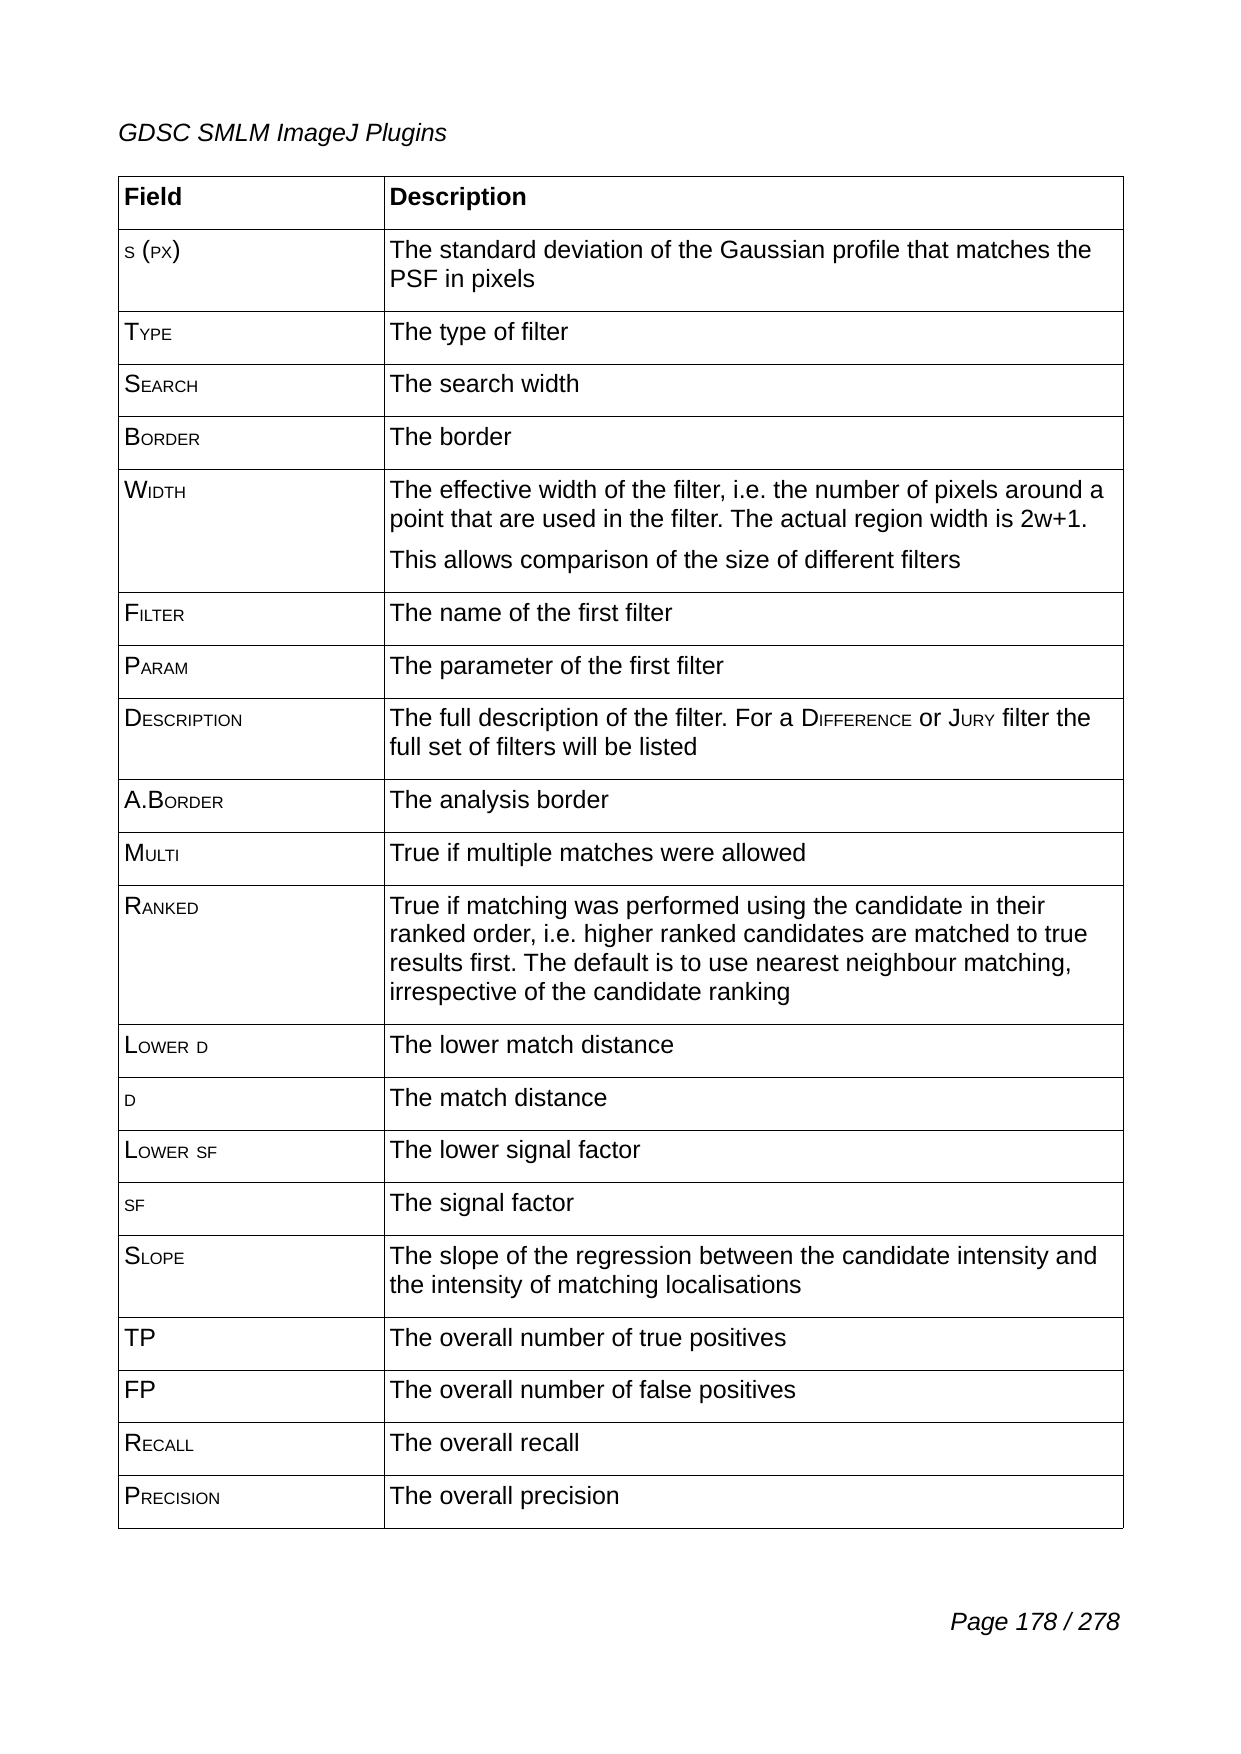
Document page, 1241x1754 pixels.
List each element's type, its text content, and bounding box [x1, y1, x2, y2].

table_cell Type [119, 312, 384, 363]
table_cell Description [119, 699, 384, 779]
table_header Field [119, 177, 384, 229]
table_cell Width [119, 470, 384, 592]
table_cell The lower match distance [385, 1025, 1123, 1077]
table_cell The type of filter [385, 312, 1123, 363]
table_cell The signal factor [385, 1183, 1123, 1235]
table_cell The effective width of the filter, i.e. the number of pixels around a point that are used in the filter. The actual region width is 2w+1. This allows comparison of the size of different filters [385, 470, 1123, 592]
table_cell The overall precision [385, 1476, 1123, 1528]
table_cell sf [119, 1183, 384, 1235]
table_cell True if multiple matches were allowed [385, 833, 1123, 885]
table_cell The standard deviation of the Gaussian profile that matches the PSF in pixels [385, 230, 1123, 311]
table_cell The match distance [385, 1078, 1123, 1129]
table_cell The parameter of the first filter [385, 646, 1123, 698]
table_cell FP [119, 1371, 384, 1422]
table_cell The full description of the filter. For a Difference or Jury filter the full set of filters will be listed [385, 699, 1123, 779]
table_cell Precision [119, 1476, 384, 1528]
table_header Description [385, 177, 1123, 229]
table_cell The slope of the regression between the candidate intensity and the intensity of matching localisations [385, 1236, 1123, 1317]
table_cell The border [385, 417, 1123, 469]
table_cell Ranked [119, 886, 384, 1024]
table_cell Search [119, 365, 384, 416]
table_cell True if matching was performed using the candidate in their ranked order, i.e. higher ranked candidates are matched to true results first. The default is to use nearest neighbour matching, irrespective of the candidate ranking [385, 886, 1123, 1024]
table_cell Multi [119, 833, 384, 885]
table_cell The overall number of true positives [385, 1318, 1123, 1369]
table_cell d [119, 1078, 384, 1129]
table_cell Lower sf [119, 1131, 384, 1182]
table_cell The name of the first filter [385, 593, 1123, 645]
table_cell The overall number of false positives [385, 1371, 1123, 1422]
table_cell TP [119, 1318, 384, 1369]
table_cell Filter [119, 593, 384, 645]
table_cell Border [119, 417, 384, 469]
table_cell The overall recall [385, 1423, 1123, 1475]
table_cell A.Border [119, 780, 384, 832]
table_cell The search width [385, 365, 1123, 416]
table_cell The lower signal factor [385, 1131, 1123, 1182]
table_cell Recall [119, 1423, 384, 1475]
table_cell Lower d [119, 1025, 384, 1077]
table_cell Slope [119, 1236, 384, 1317]
table_cell The analysis border [385, 780, 1123, 832]
table_cell Param [119, 646, 384, 698]
table_cell s (px) [119, 230, 384, 311]
